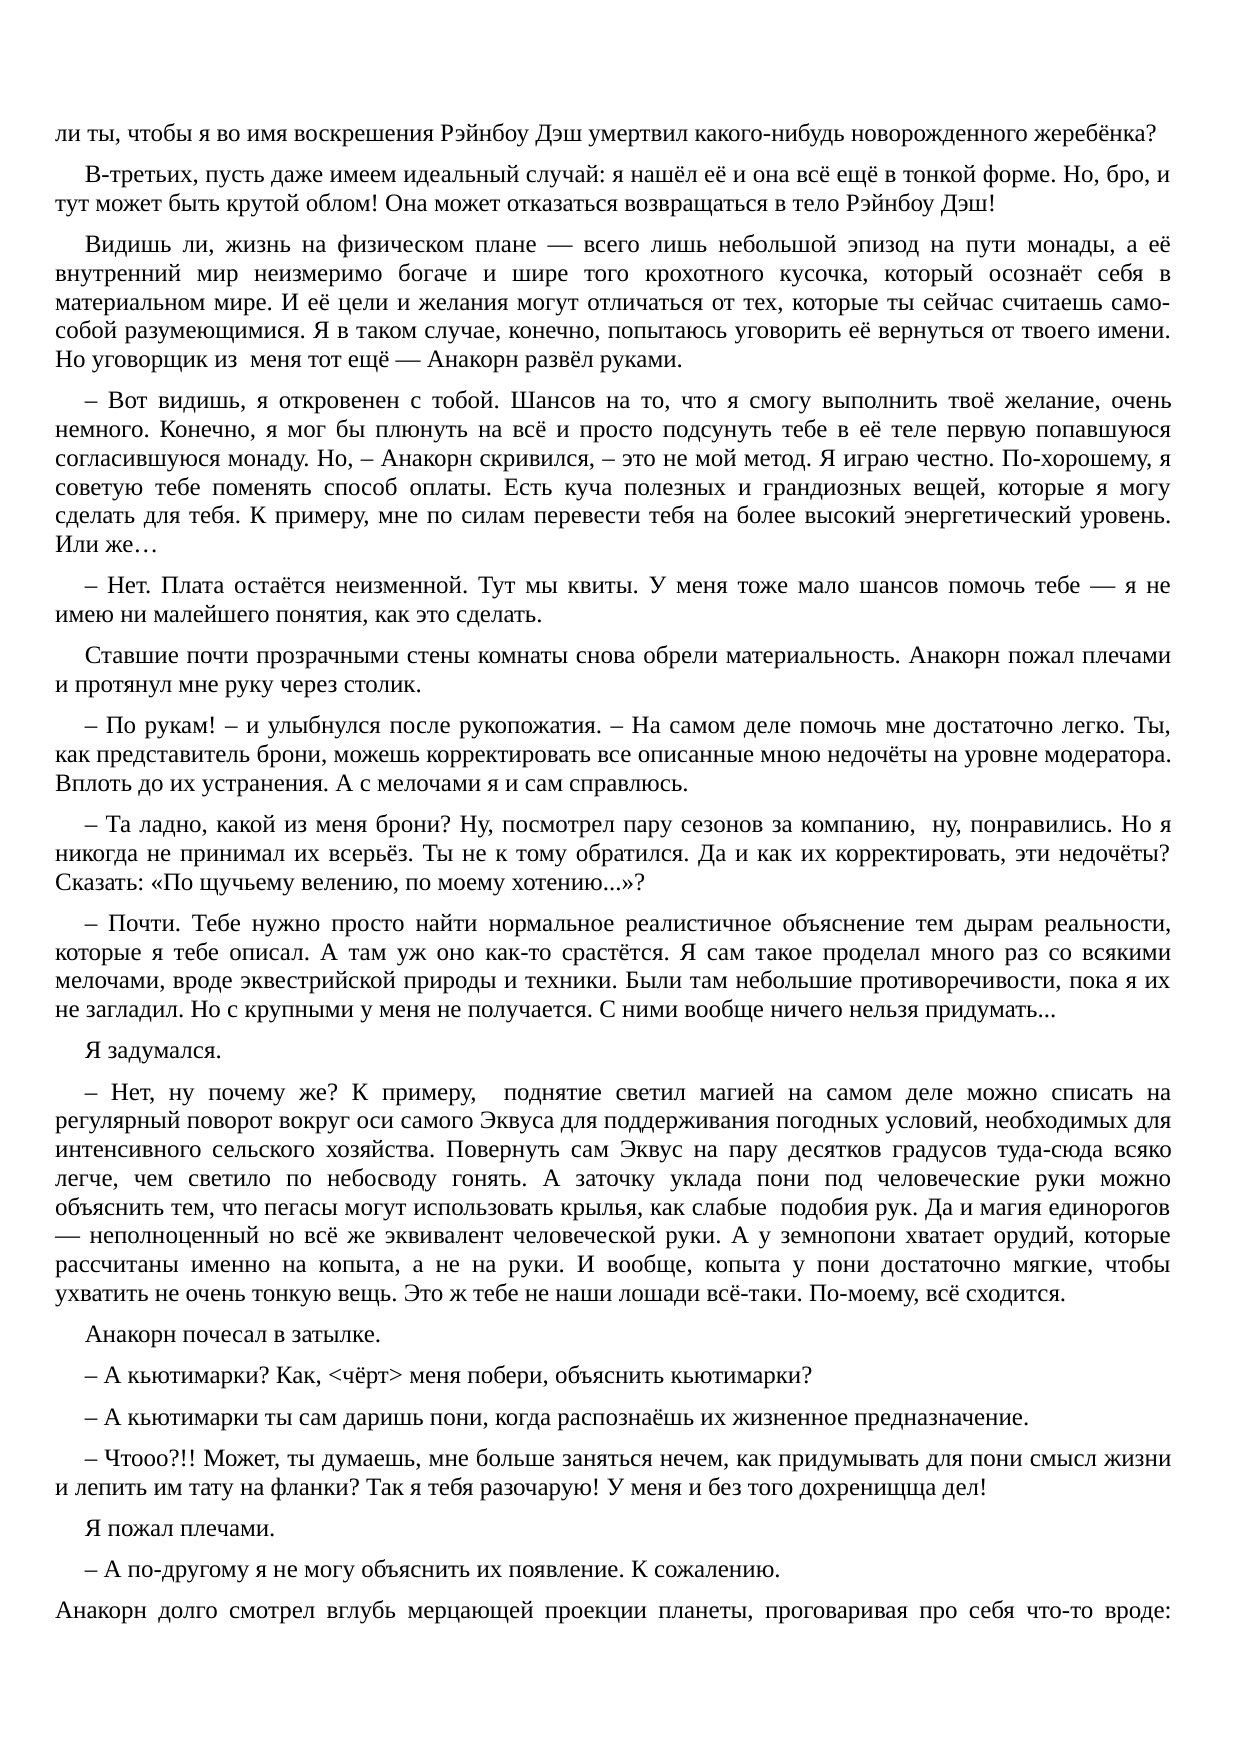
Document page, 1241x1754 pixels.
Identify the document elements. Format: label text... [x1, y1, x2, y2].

text – Почти. Тебе нужно просто найти нормальное реалистичное объяснение тем дырам реальности, которые я тебе описал. А там уж оно как-то срастётся. Я сам такое проделал много раз со всякими мелочами, вроде эквестрийской природы и техники. Были там небольшие противоречивости, пока я их не загладил. Но с крупными у меня не получается. С ними вообще ничего нельзя придумать... [55, 908, 1172, 1023]
text Анакорн почесал в затылке. [55, 1319, 1172, 1348]
text – А кьютимарки ты сам даришь пони, когда распознаёшь их жизненное предназначение. [55, 1402, 1172, 1431]
text – По рукам! – и улыбнулся после рукопожатия. – На самом деле помочь мне достаточно легко. Ты, как представитель брони, можешь корректировать все описанные мною недочёты на уровне модератора. Вплоть до их устранения. А с мелочами я и сам справлюсь. [55, 711, 1172, 797]
text Анакорн долго смотрел вглубь мерцающей проекции планеты, проговаривая про себя что-то вроде: [55, 1596, 1172, 1624]
text Я пожал плечами. [55, 1513, 1172, 1542]
text – Та ладно, какой из меня брони? Ну, посмотрел пару сезонов за компанию, ну, понравились. Но я никогда не принимал их всерьёз. Ты не к тому обратился. Да и как их корректировать, эти недочёты? Сказать: «По щучьему велению, по моему хотению...»? [55, 809, 1172, 896]
text – Вот видишь, я откровенен с тобой. Шансов на то, что я смогу выполнить твоё желание, очень немного. Конечно, я мог бы плюнуть на всё и просто подсунуть тебе в её теле первую попавшуюся согласившуюся монаду. Но, – Анакорн скривился, – это не мой метод. Я играю честно. По-хорошему, я советую тебе поменять способ оплаты. Есть куча полезных и грандиозных вещей, которые я могу сделать для тебя. К примеру, мне по силам перевести тебя на более высокий энергетический уровень. Или же… [55, 386, 1172, 558]
text В-третьих, пусть даже имеем идеальный случай: я нашёл её и она всё ещё в тонкой форме. Но, бро, и тут может быть крутой облом! Она может отказаться возвращаться в тело Рэйнбоу Дэш! [55, 159, 1172, 217]
text ли ты, чтобы я во имя воскрешения Рэйнбоу Дэш умертвил какого-нибудь новорожденного жеребёнка? [55, 118, 1172, 147]
text Видишь ли, жизнь на физическом плане — всего лишь небольшой эпизод на пути монады, а её внутренний мир неизмеримо богаче и шире того крохотного кусочка, который осознаёт себя в материальном мире. И её цели и желания могут отличаться от тех, которые ты сейчас считаешь само-собой разумеющимися. Я в таком случае, конечно, попытаюсь уговорить её вернуться от твоего имени. Но уговорщик из меня тот ещё — Анакорн развёл руками. [55, 229, 1172, 373]
text – Нет. Плата остаётся неизменной. Тут мы квиты. У меня тоже мало шансов помочь тебе — я не имею ни малейшего понятия, как это сделать. [55, 571, 1172, 628]
text – Чтооо?!! Может, ты думаешь, мне больше заняться нечем, как придумывать для пони смысл жизни и лепить им тату на фланки? Так я тебя разочарую! У меня и без того дохренищща дел! [55, 1443, 1172, 1501]
text – А кьютимарки? Как, <чёрт> меня побери, объяснить кьютимарки? [55, 1361, 1172, 1389]
text Я задумался. [55, 1036, 1172, 1064]
text – Нет, ну почему же? К примеру, поднятие светил магией на самом деле можно списать на регулярный поворот вокруг оси самого Эквуса для поддерживания погодных условий, необходимых для интенсивного сельского хозяйства. Повернуть сам Эквус на пару десятков градусов туда-сюда всяко легче, чем светило по небосводу гонять. А заточку уклада пони под человеческие руки можно объяснить тем, что пегасы могут использовать крылья, как слабые подобия рук. Да и магия единорогов — неполноценный но всё же эквивалент человеческой руки. А у земнопони хватает орудий, которые рассчитаны именно на копыта, а не на руки. И вообще, копыта у пони достаточно мягкие, чтобы ухватить не очень тонкую вещь. Это ж тебе не наши лошади всё-таки. По-моему, всё сходится. [55, 1077, 1172, 1307]
text Ставшие почти прозрачными стены комнаты снова обрели материальность. Анакорн пожал плечами и протянул мне руку через столик. [55, 641, 1172, 698]
text – А по-другому я не могу объяснить их появление. К сожалению. [55, 1554, 1172, 1583]
